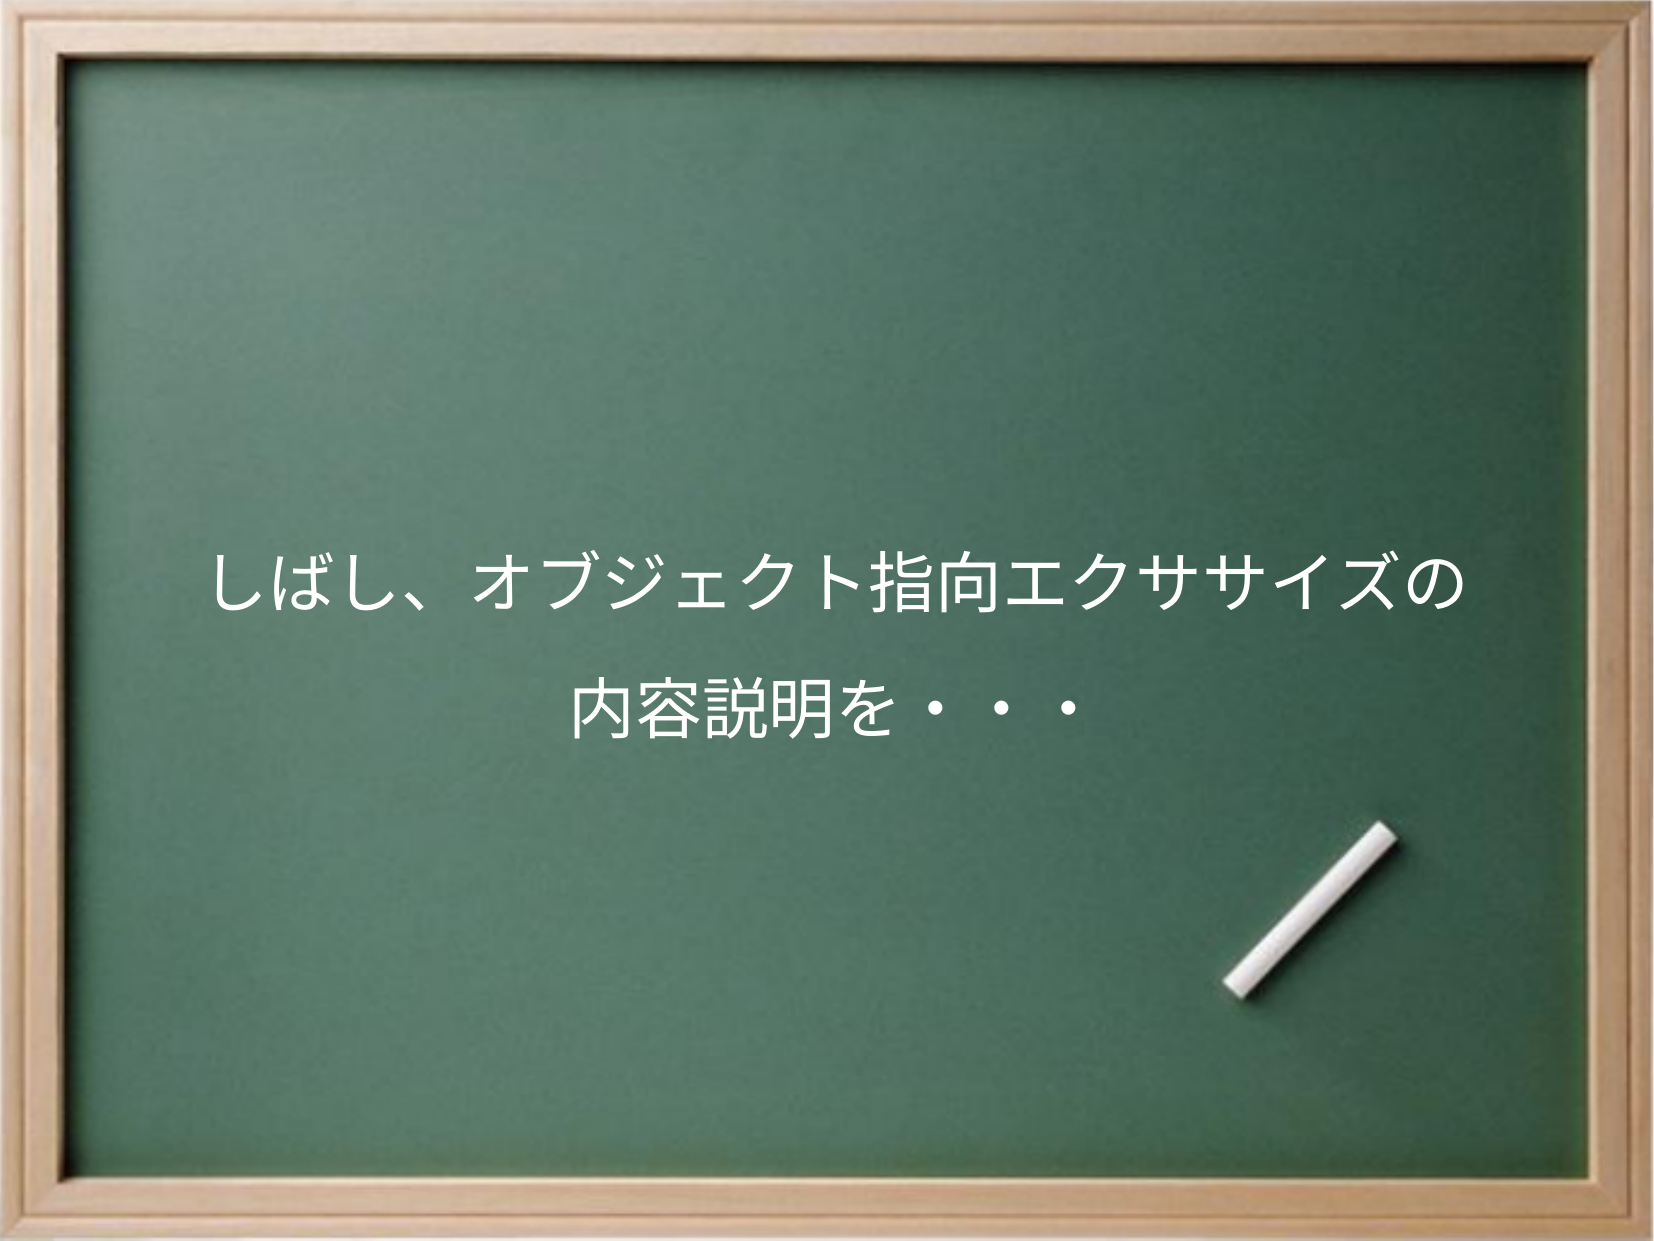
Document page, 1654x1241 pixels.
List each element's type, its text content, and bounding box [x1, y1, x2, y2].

list しばし、オブジェクト指向エクササイズの 内容説明を・・・ [82, 290, 1571, 1109]
picture [0, 0, 1654, 1241]
